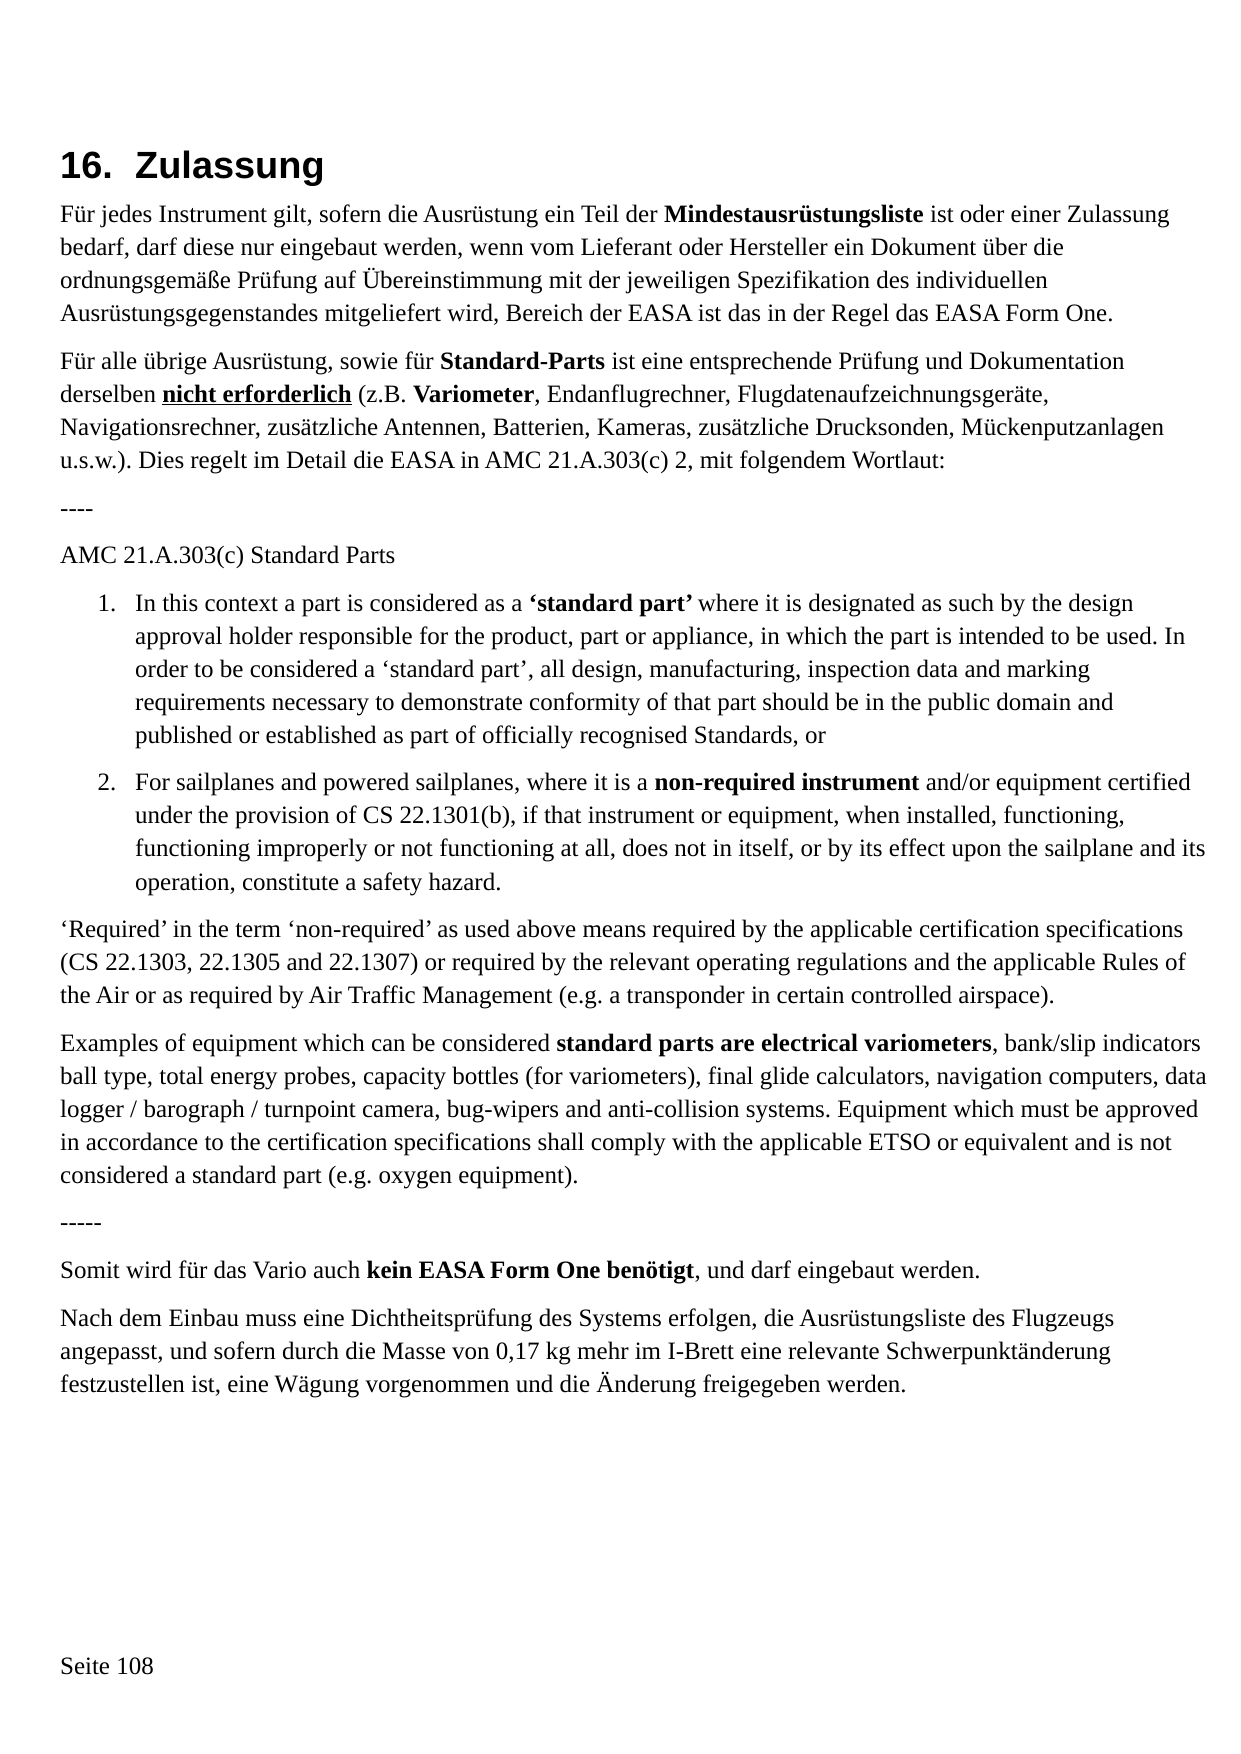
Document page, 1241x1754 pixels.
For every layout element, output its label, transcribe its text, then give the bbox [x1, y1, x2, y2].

text Somit wird für das Vario auch kein EASA Form One benötigt, und darf eingebaut werden. [60, 1255, 1207, 1284]
text ----- [60, 1207, 1207, 1236]
subtitle Zulassung [60, 143, 1207, 187]
text Für jedes Instrument gilt, sofern die Ausrüstung ein Teil der Mindestausrüstungsliste ist oder einer Zulassung bedarf, darf diese nur eingebaut werden, wenn vom Lieferant oder Hersteller ein Dokument über die ordnungsgemäße Prüfung auf Übereinstimmung mit der jeweiligen Spezifikation des individuellen Ausrüstungsgegenstandes mitgeliefert wird, Bereich der EASA ist das in der Regel das EASA Form One. [60, 199, 1207, 327]
text Nach dem Einbau muss eine Dichtheitsprüfung des Systems erfolgen, die Ausrüstungsliste des Flugzeugs angepasst, und sofern durch die Masse von 0,17 kg mehr im I-Brett eine relevante Schwerpunktänderung festzustellen ist, eine Wägung vorgenommen und die Änderung freigegeben werden. [60, 1303, 1207, 1397]
text AMC 21.A.303(c) Standard Parts [60, 540, 1207, 569]
text ‘Required’ in the term ‘non-required’ as used above means required by the applicable certification specifications (CS 22.1303, 22.1305 and 22.1307) or required by the relevant operating regulations and the applicable Rules of the Air or as required by Air Traffic Management (e.g. a transponder in certain controlled airspace). [60, 914, 1207, 1009]
text Examples of equipment which can be considered standard parts are electrical variometers, bank/slip indicators ball type, total energy probes, capacity bottles (for variometers), final glide calculators, navigation computers, data logger / barograph / turnpoint camera, bug-wipers and anti-collision systems. Equipment which must be approved in accordance to the certification specifications shall comply with the applicable ETSO or equivalent and is not considered a standard part (e.g. oxygen equipment). [60, 1028, 1207, 1189]
list For sailplanes and powered sailplanes, where it is a non-required instrument and/or equipment certified under the provision of CS 22.1301(b), if that instrument or equipment, when installed, functioning, functioning improperly or not functioning at all, does not in itself, or by its effect upon the sailplane and its operation, constitute a safety hazard. [97, 767, 1207, 895]
list In this context a part is considered as a ‘standard part’ where it is designated as such by the design approval holder responsible for the product, part or appliance, in which the part is intended to be used. In order to be considered a ‘standard part’, all design, manufacturing, inspection data and marking requirements necessary to demonstrate conformity of that part should be in the public domain and published or established as part of officially recognised Standards, or [97, 588, 1207, 749]
text Für alle übrige Ausrüstung, sowie für Standard-Parts ist eine entsprechende Prüfung und Dokumentation derselben nicht erforderlich (z.B. Variometer, Endanflugrechner, Flugdatenaufzeichnungsgeräte, Navigationsrechner, zusätzliche Antennen, Batterien, Kameras, zusätzliche Drucksonden, Mückenputzanlagen u.s.w.). Dies regelt im Detail die EASA in AMC 21.A.303(c) 2, mit folgendem Wortlaut: [60, 346, 1207, 474]
text ---- [60, 493, 1207, 521]
